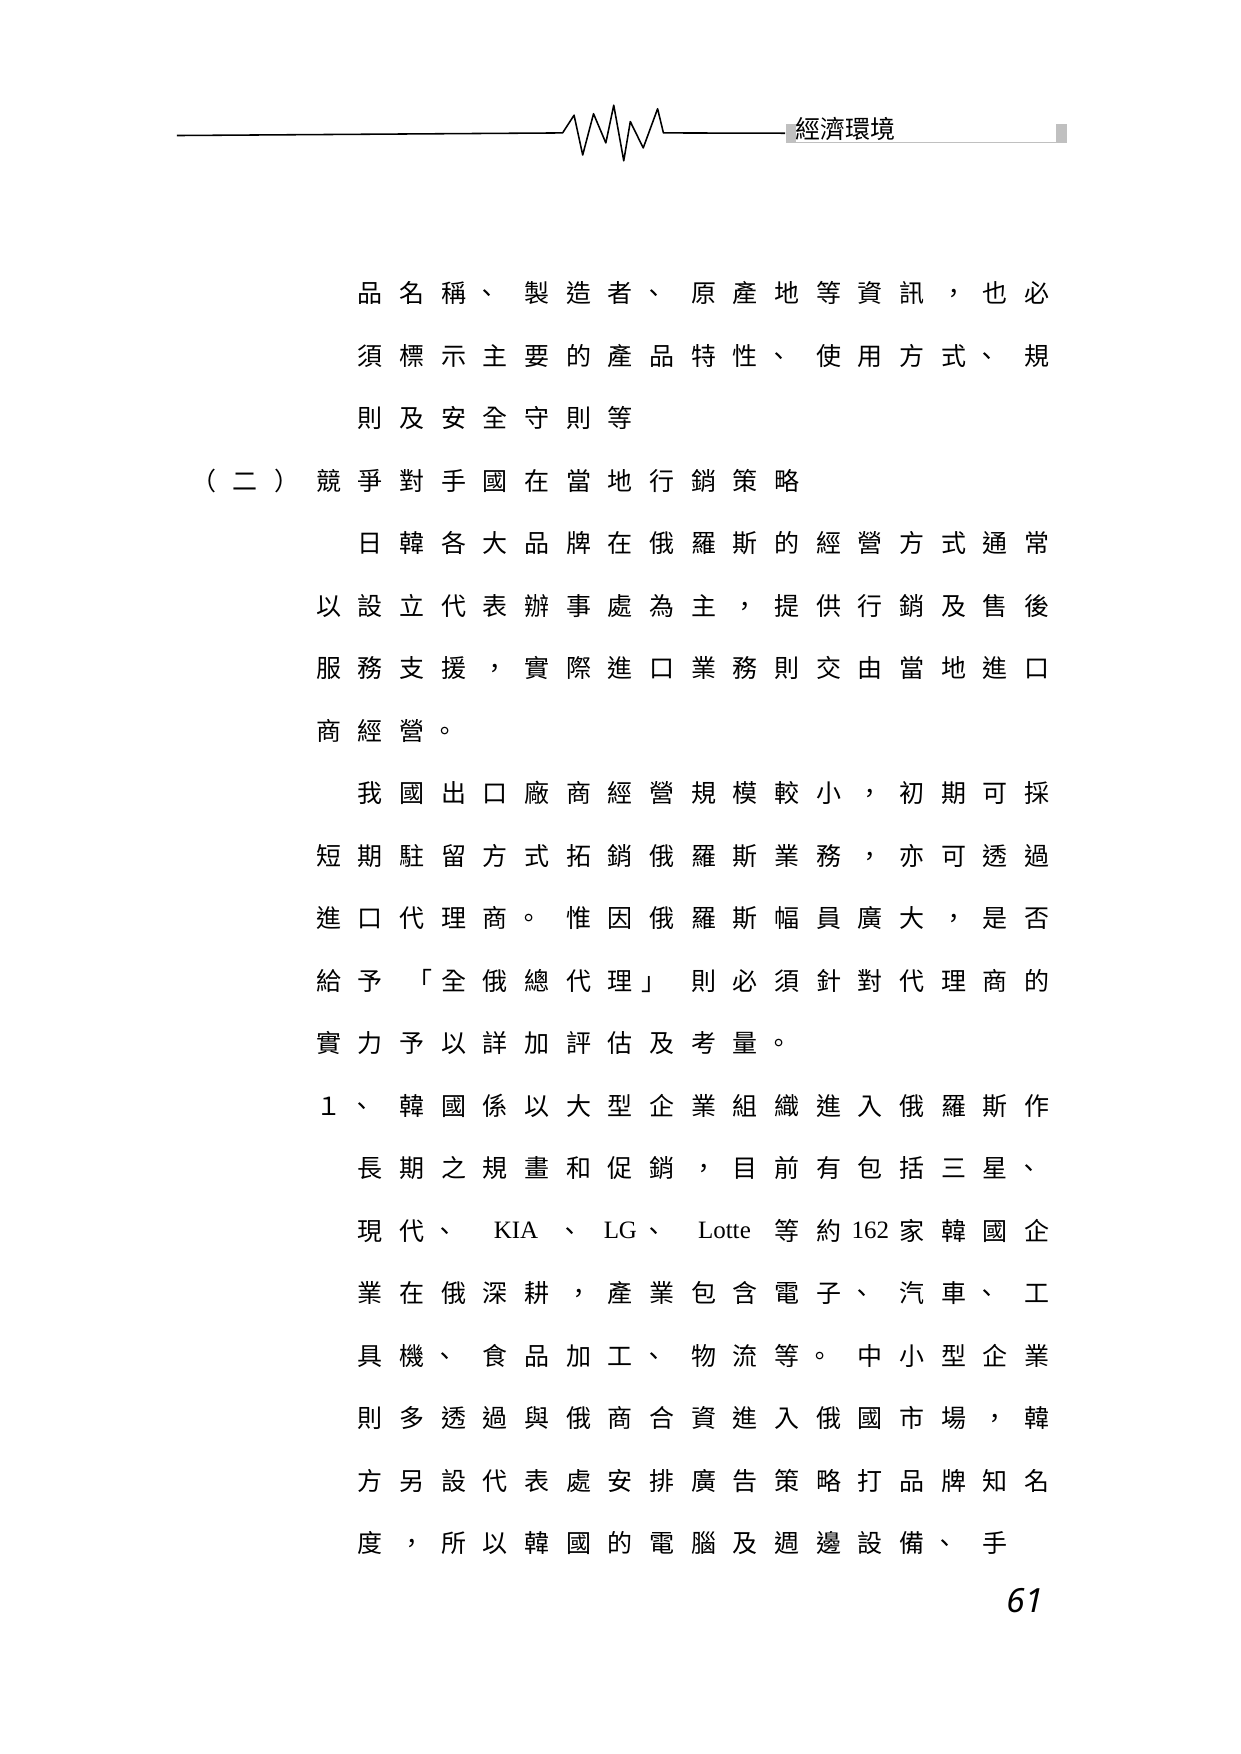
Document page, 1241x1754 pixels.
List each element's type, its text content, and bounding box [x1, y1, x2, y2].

text 日韓各大品牌在俄羅斯的經營方式通常以設立代表辦事處為主，提供行銷及售後服務支援，實際進口業務則交由當地進口商經營。 [281, 500, 1058, 750]
text 品名稱、製造者、原產地等資訊，也必須標示主要的產品特性、使用方式、規則及安全守則等 [281, 250, 1058, 438]
text （二）競爭對手國在當地行銷策略 [183, 438, 1058, 500]
text 我國出口廠商經營規模較小，初期可採短期駐留方式拓銷俄羅斯業務，亦可透過進口代理商。惟因俄羅斯幅員廣大，是否給予「全俄總代理」則必須針對代理商的實力予以詳加評估及考量。 [281, 750, 1058, 1063]
text １、韓國係以大型企業組織進入俄羅斯作長期之規畫和促銷，目前有包括三星、現代、KIA、LG、Lotte等約162家韓國企業在俄深耕，產業包含電子、汽車、工具機、食品加工、物流等。中小型企業則多透過與俄商合資進入俄國市場，韓方另設代表處安排廣告策略打品牌知名度，所以韓國的電腦及週邊設備、手 [281, 1063, 1058, 1563]
